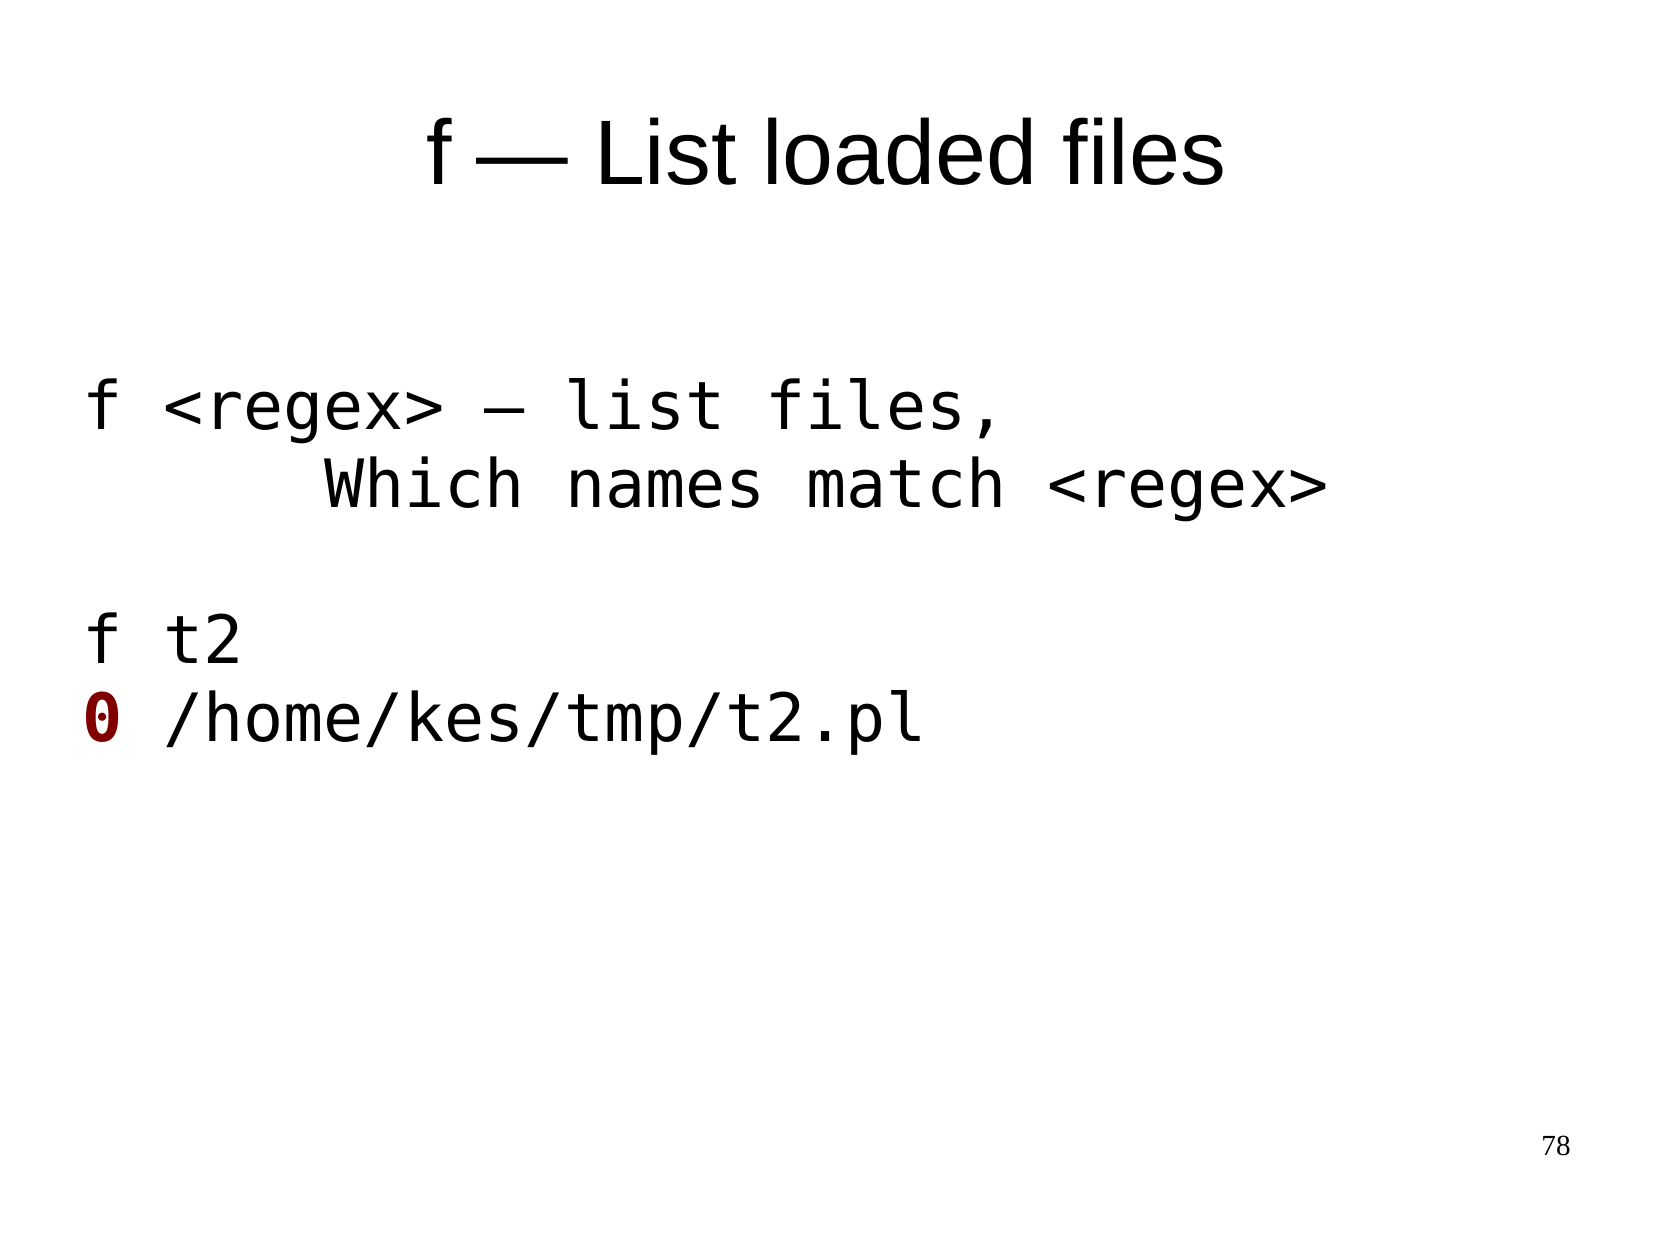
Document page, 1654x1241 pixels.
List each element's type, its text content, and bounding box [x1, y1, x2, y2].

subtitle f <regex> – list files, Which names match <regex> f t2 0 /home/kes/tmp/t2.pl [82, 290, 1571, 1158]
title f — List loaded files [82, 49, 1571, 257]
